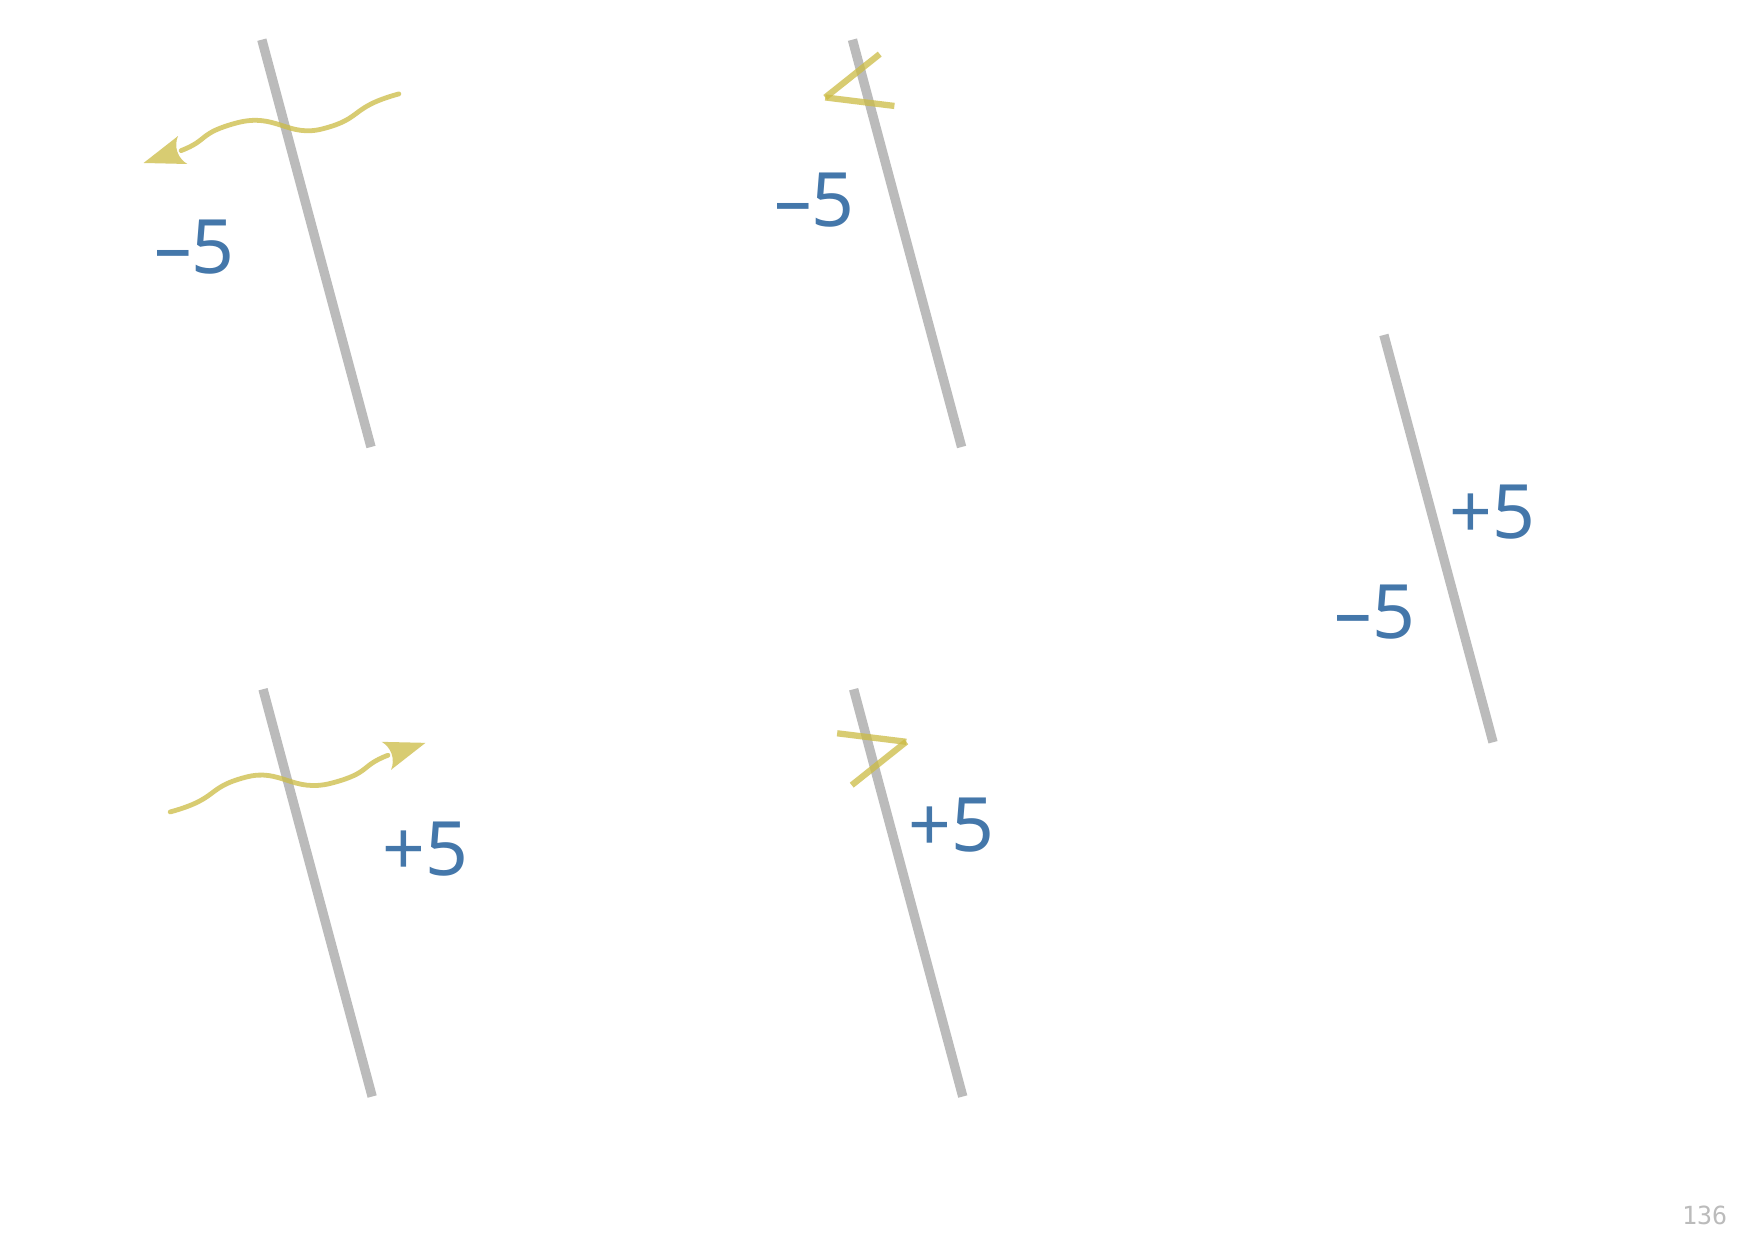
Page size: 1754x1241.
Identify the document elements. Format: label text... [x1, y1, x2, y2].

text_box +5 [893, 753, 1006, 851]
text_box –5 [759, 128, 865, 226]
text_box +5 [1435, 440, 1548, 538]
text_box –5 [139, 175, 245, 273]
text_box –5 [1319, 540, 1425, 638]
text_box +5 [367, 777, 481, 875]
